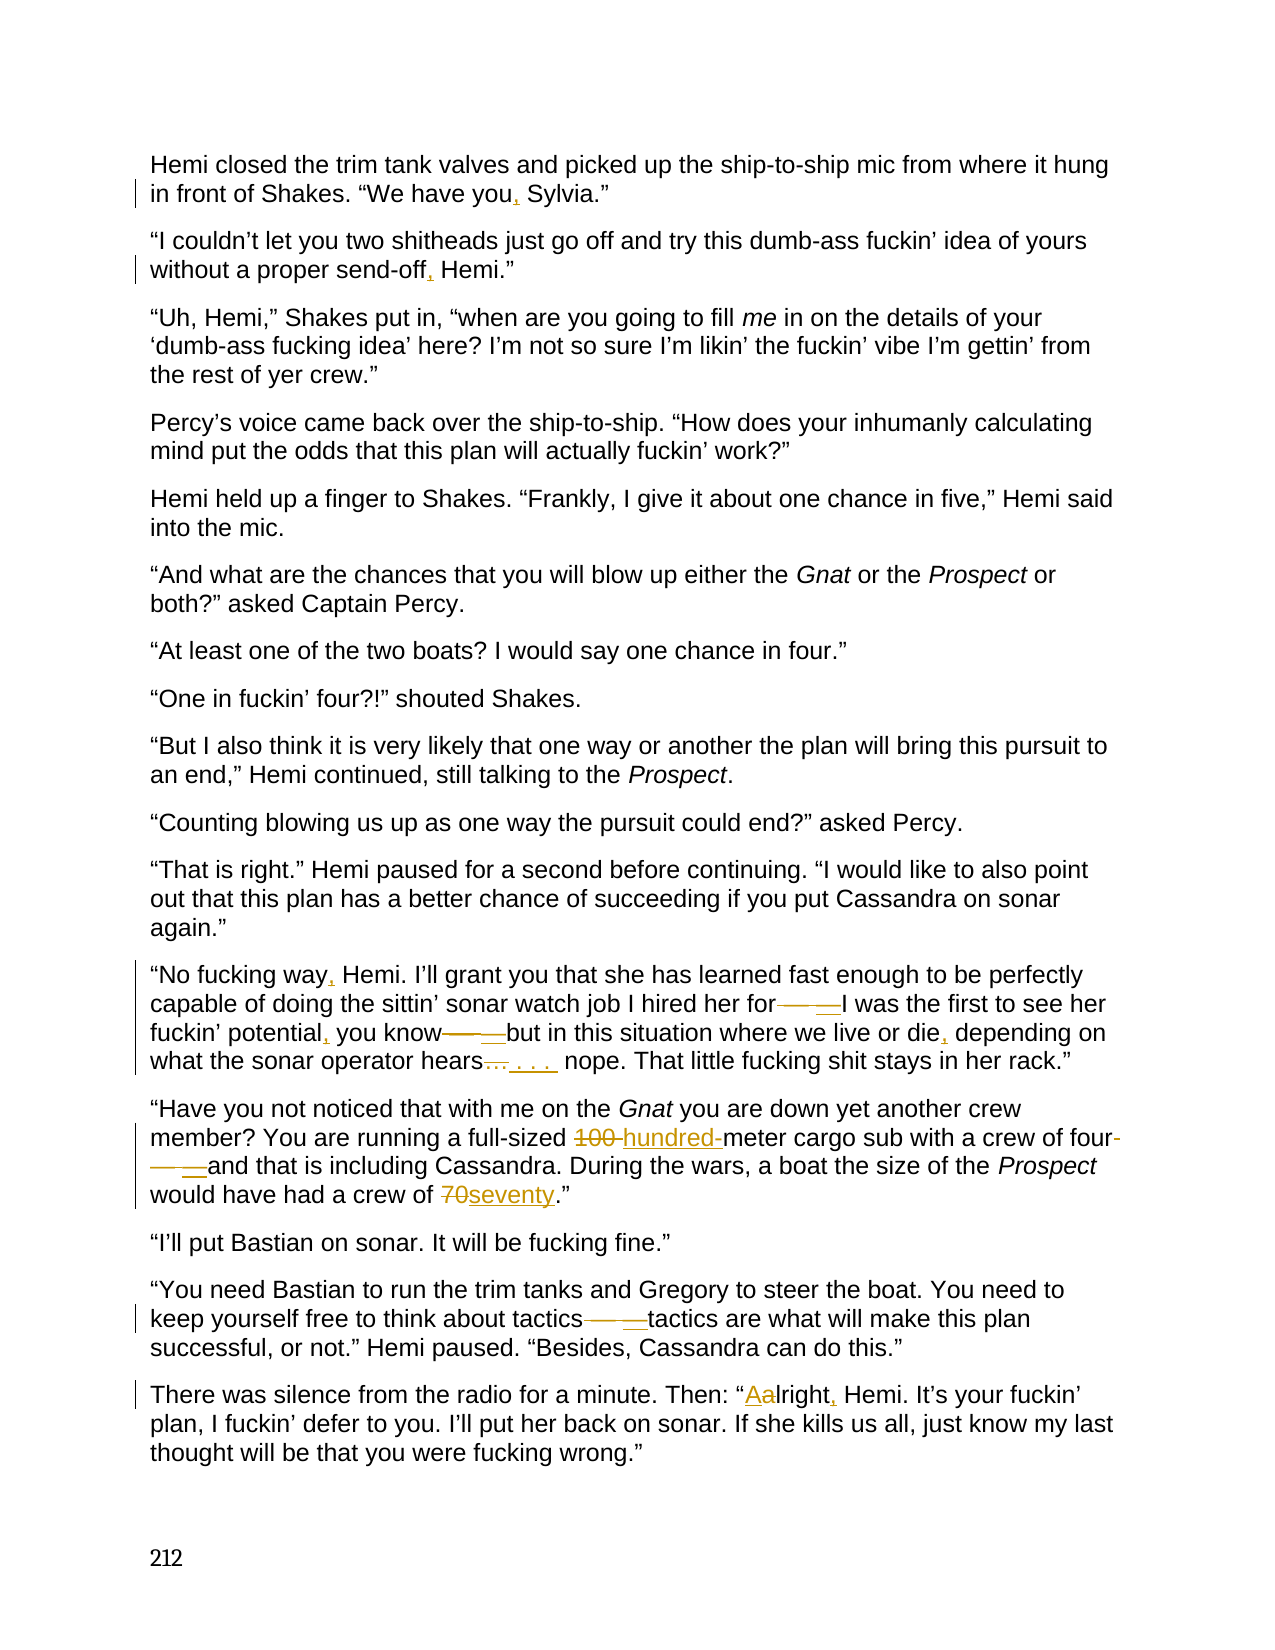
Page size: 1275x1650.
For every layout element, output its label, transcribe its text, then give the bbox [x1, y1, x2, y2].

text “But I also think it is very likely that one way or another the plan will bring this pursuit to an end,” Hemi continued, still talking to the Prospect. [150, 731, 1125, 789]
text “One in fuckin’ four?!” shouted Shakes. [150, 684, 1125, 712]
text “You need Bastian to run the trim tanks and Gregory to steer the boat. You need to keep yourself free to think about tactics—tactics are what will make this plan successful, or not.” Hemi paused. “Besides, Cassandra can do this.” [150, 1275, 1125, 1361]
text There was silence from the radio for a minute. Then: “Alright, Hemi. It’s your fuckin’ plan, I fuckin’ defer to you. I’ll put her back on sonar. If she kills us all, just know my last thought will be that you were fucking wrong.” [150, 1380, 1125, 1466]
text “I’ll put Bastian on sonar. It will be fucking fine.” [150, 1227, 1125, 1256]
text Hemi held up a finger to Shakes. “Frankly, I give it about one chance in five,” Hemi said into the mic. [150, 484, 1125, 541]
text Percy’s voice came back over the ship-to-ship. “How does your inhumanly calculating mind put the odds that this plan will actually fuckin’ work?” [150, 407, 1125, 465]
text “Have you not noticed that with me on the Gnat you are down yet another crew member? You are running a full-sized hundred-meter cargo sub with a crew of four—and that is including Cassandra. During the wars, a boat the size of the Prospect would have had a crew of seventy.” [150, 1094, 1125, 1209]
text “At least one of the two boats? I would say one chance in four.” [150, 636, 1125, 665]
text “Counting blowing us up as one way the pursuit could end?” asked Percy. [150, 807, 1125, 836]
text Hemi closed the trim tank valves and picked up the ship-to-ship mic from where it hung in front of Shakes. “We have you, Sylvia.” [150, 150, 1125, 207]
text “No fucking way, Hemi. I’ll grant you that she has learned fast enough to be perfectly capable of doing the sittin’ sonar watch job I hired her for—I was the first to see her fuckin’ potential, you know—but in this situation where we live or die, depending on what the sonar operator hears . . . nope. That little fucking shit stays in her rack.” [150, 960, 1125, 1075]
text “I couldn’t let you two shitheads just go off and try this dumb-ass fuckin’ idea of yours without a proper send-off, Hemi.” [150, 226, 1125, 284]
text “That is right.” Hemi paused for a second before continuing. “I would like to also point out that this plan has a better chance of succeeding if you put Cassandra on sonar again.” [150, 855, 1125, 941]
text “Uh, Hemi,” Shakes put in, “when are you going to fill me in on the details of your ‘dumb-ass fucking idea’ here? I’m not so sure I’m likin’ the fuckin’ vibe I’m gettin’ from the rest of yer crew.” [150, 302, 1125, 389]
text “And what are the chances that you will blow up either the Gnat or the Prospect or both?” asked Captain Percy. [150, 560, 1125, 617]
